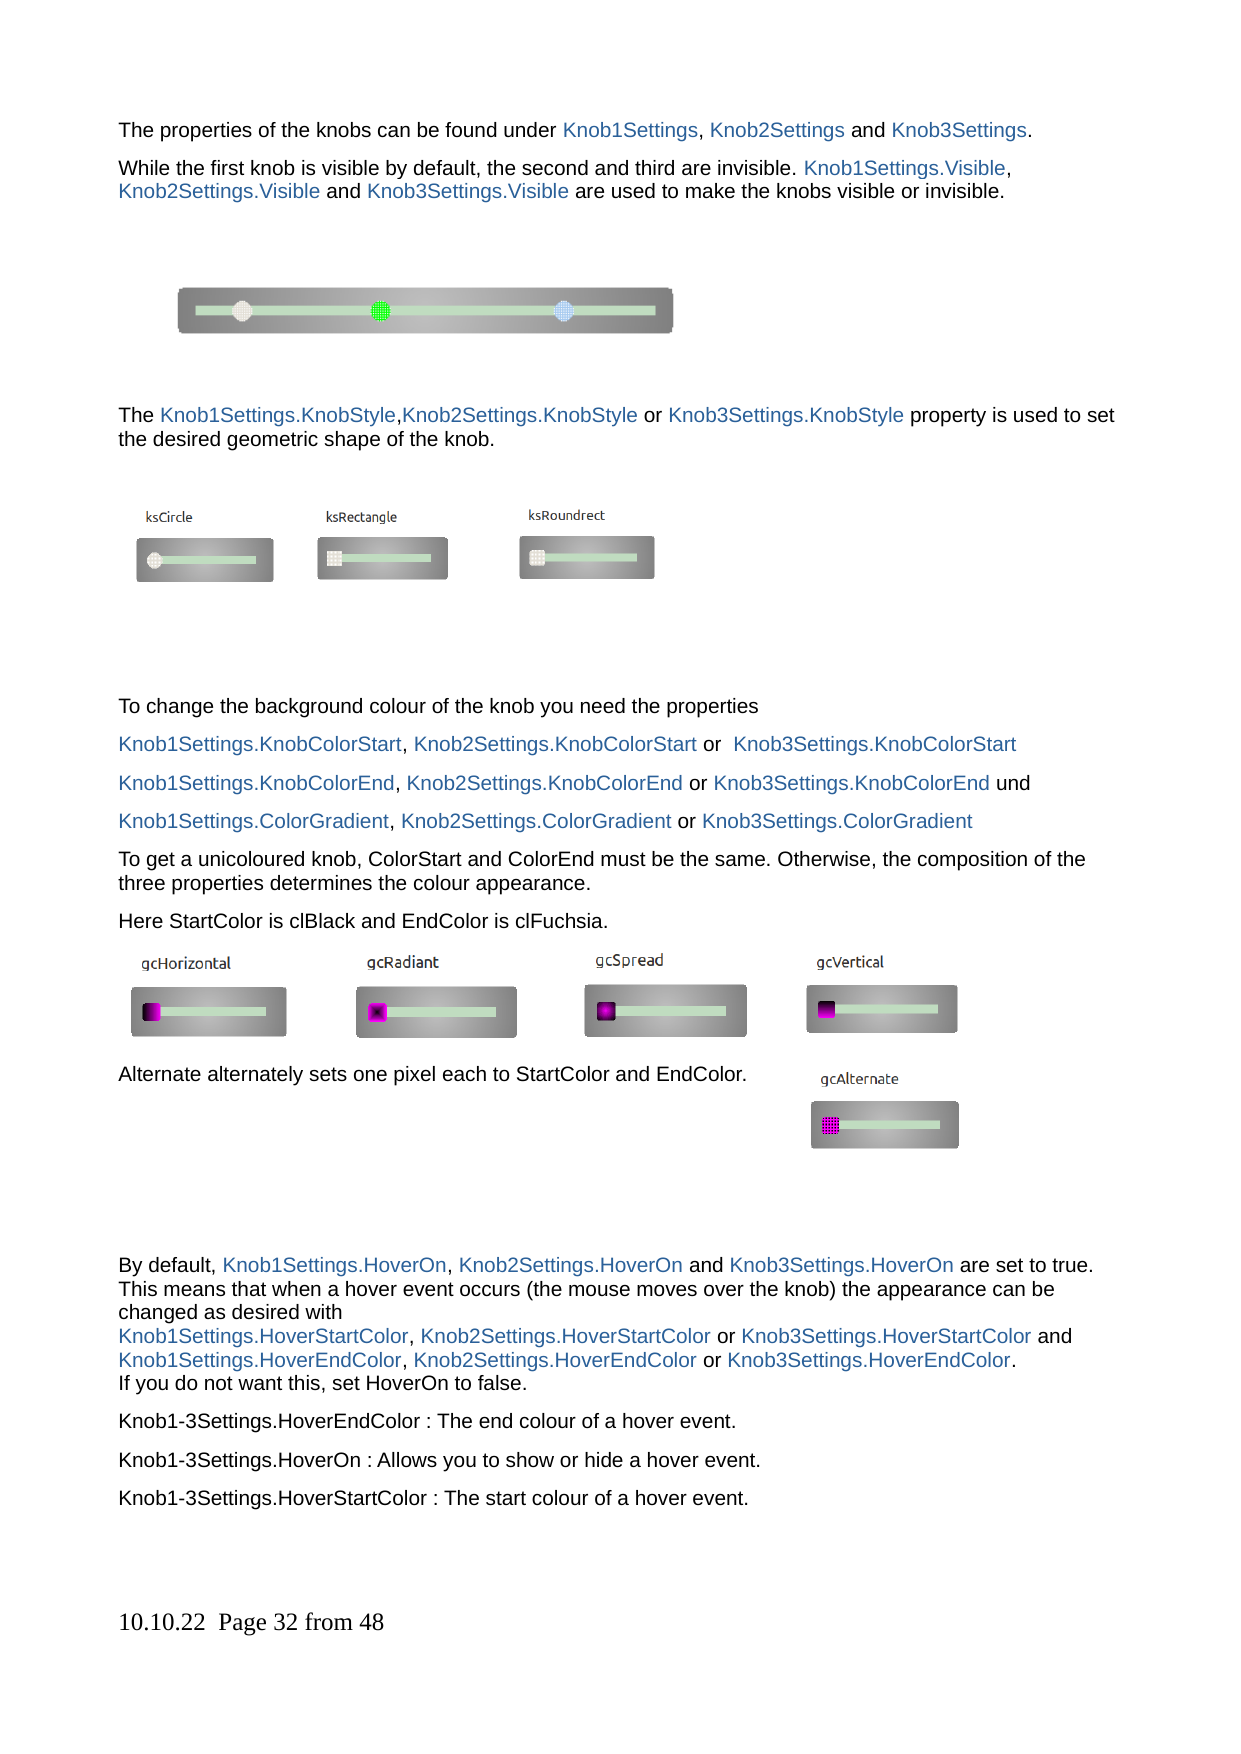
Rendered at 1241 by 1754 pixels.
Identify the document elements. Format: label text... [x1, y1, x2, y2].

text Alternate alternately sets one pixel each to StartColor and EndColor. [118, 1062, 1122, 1086]
text Knob1Settings.KnobColorEnd, Knob2Settings.KnobColorEnd or Knob3Settings.KnobColorEnd und [118, 771, 1122, 795]
picture [800, 1069, 974, 1160]
text Here StartColor is clBlack and EndColor is clFuchsia. [118, 909, 1122, 933]
text Knob1-3Settings.HoverStartColor : The start colour of a hover event. [118, 1486, 1122, 1510]
picture [797, 949, 967, 1044]
text By default, Knob1Settings.HoverOn, Knob2Settings.HoverOn and Knob3Settings.HoverOn are set to true. This means that when a hover event occurs (the mouse moves over the knob) the appearance can be changed as desired with Knob1Settings.HoverStartColor, Knob2Settings.HoverStartColor or Knob3Settings.HoverStartColor and Knob1Settings.HoverEndColor, Knob2Settings.HoverEndColor or Knob3Settings.HoverEndColor. If you do not want this, set HoverOn to false. [118, 1253, 1122, 1395]
picture [339, 949, 539, 1048]
picture [308, 506, 460, 589]
picture [507, 503, 671, 589]
text The properties of the knobs can be found under Knob1Settings, Knob2Settings and Knob3Settings. [118, 118, 1122, 142]
picture [572, 950, 758, 1048]
picture [118, 950, 297, 1050]
text To get a unicoloured knob, ColorStart and ColorEnd must be the same. Otherwise, the composition of the three properties determines the colour appearance. [118, 848, 1122, 895]
text The Knob1Settings.KnobStyle,Knob2Settings.KnobStyle or Knob3Settings.KnobStyle property is used to set the desired geometric shape of the knob. [118, 403, 1122, 451]
text Knob1Settings.ColorGradient, Knob2Settings.ColorGradient or Knob3Settings.ColorGradient [118, 809, 1122, 833]
text Knob1-3Settings.HoverEndColor : The end colour of a hover event. [118, 1410, 1122, 1434]
text Knob1Settings.KnobColorStart, Knob2Settings.KnobColorStart or Knob3Settings.KnobColorStart [118, 733, 1122, 757]
text Knob1-3Settings.HoverOn : Allows you to show or hide a hover event. [118, 1448, 1122, 1472]
text To change the background colour of the knob you need the properties [118, 695, 1122, 718]
picture [128, 504, 280, 595]
picture [159, 267, 697, 354]
text While the first knob is visible by default, the second and third are invisible. Knob1Settings.Visible, Knob2Settings.Visible and Knob3Settings.Visible are used to make the knobs visible or invisible. [118, 156, 1122, 204]
